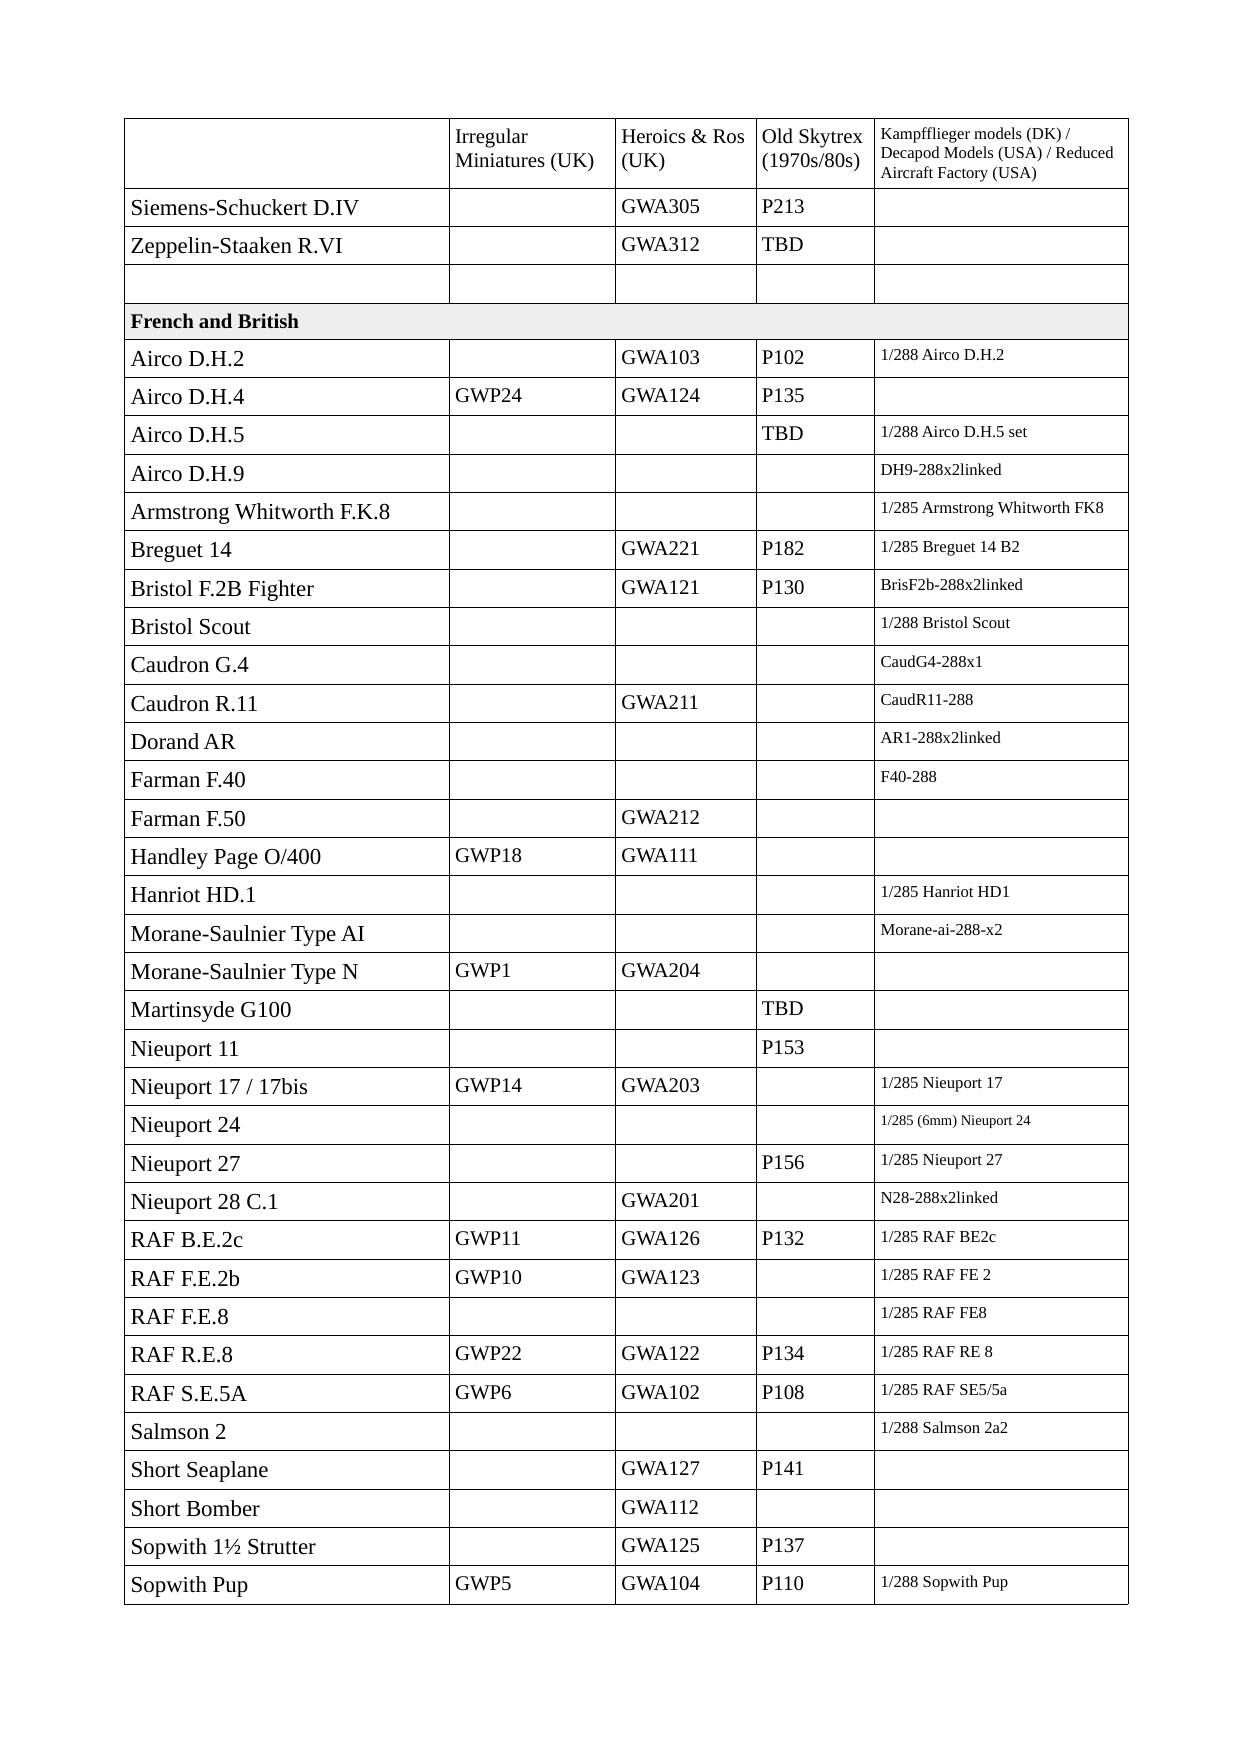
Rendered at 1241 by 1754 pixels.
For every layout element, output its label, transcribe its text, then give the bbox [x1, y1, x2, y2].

table_cell RAF F.E.8 [125, 1298, 449, 1335]
table_cell [450, 800, 615, 837]
table_cell [450, 1451, 615, 1489]
table_cell F40-288 [875, 761, 1128, 799]
table_cell [875, 1528, 1128, 1565]
table_cell [875, 838, 1128, 875]
table_cell [450, 646, 615, 684]
table_cell GWP18 [450, 838, 615, 875]
table_cell [757, 915, 874, 952]
table_cell [450, 455, 615, 492]
table_cell 1/285 RAF BE2c [875, 1221, 1128, 1259]
table_cell [616, 1106, 756, 1144]
table_cell [450, 227, 615, 264]
table_cell RAF F.E.2b [125, 1260, 449, 1297]
table_cell Armstrong Whitworth F.K.8 [125, 493, 449, 530]
table_cell 1/288 Airco D.H.2 [875, 340, 1128, 377]
table_cell [616, 455, 756, 492]
table_cell GWP5 [450, 1566, 615, 1604]
table_cell [450, 1490, 615, 1527]
table_cell [450, 265, 615, 303]
table_cell French and British [125, 304, 1128, 339]
table_cell CaudG4-288x1 [875, 646, 1128, 684]
table_cell GWA112 [616, 1490, 756, 1527]
table_cell Hanriot HD.1 [125, 876, 449, 914]
table_cell [450, 723, 615, 760]
table_cell [450, 685, 615, 722]
table_cell RAF B.E.2c [125, 1221, 449, 1259]
table_cell P135 [757, 378, 874, 415]
table_cell P182 [757, 531, 874, 569]
table_cell GWA103 [616, 340, 756, 377]
table_cell GWP6 [450, 1375, 615, 1412]
table_cell Sopwith Pup [125, 1566, 449, 1604]
table_cell [757, 1298, 874, 1335]
table_cell Dorand AR [125, 723, 449, 760]
table_cell GWA127 [616, 1451, 756, 1489]
table_cell GWA211 [616, 685, 756, 722]
table_cell [450, 876, 615, 914]
table_cell GWA104 [616, 1566, 756, 1604]
table_cell Farman F.40 [125, 761, 449, 799]
table_cell Bristol Scout [125, 608, 449, 645]
table_cell [450, 915, 615, 952]
table_cell P108 [757, 1375, 874, 1412]
table_cell [450, 570, 615, 607]
table_cell TBD [757, 416, 874, 454]
table_cell [450, 1145, 615, 1182]
table_cell P130 [757, 570, 874, 607]
table_cell [757, 876, 874, 914]
table_cell P156 [757, 1145, 874, 1182]
table_cell [757, 723, 874, 760]
table_cell 1/285 RAF SE5/5a [875, 1375, 1128, 1412]
table_cell [450, 416, 615, 454]
table_cell P153 [757, 1030, 874, 1067]
table_cell GWP14 [450, 1068, 615, 1105]
table_cell CaudR11-288 [875, 685, 1128, 722]
table_cell Breguet 14 [125, 531, 449, 569]
table_cell RAF S.E.5A [125, 1375, 449, 1412]
table_cell GWP11 [450, 1221, 615, 1259]
table_cell N28-288x2linked [875, 1183, 1128, 1220]
table_cell GWA201 [616, 1183, 756, 1220]
table_cell [757, 608, 874, 645]
table_cell 1/285 Nieuport 17 [875, 1068, 1128, 1105]
table_cell [757, 1413, 874, 1450]
table_cell P213 [757, 189, 874, 226]
table_cell Bristol F.2B Fighter [125, 570, 449, 607]
table_cell [616, 915, 756, 952]
table_cell [875, 378, 1128, 415]
table_cell [450, 1106, 615, 1144]
table_cell [450, 1183, 615, 1220]
table_cell [875, 1451, 1128, 1489]
table_header Old Skytrex (1970s/80s) [757, 119, 874, 188]
table_cell Nieuport 24 [125, 1106, 449, 1144]
table_cell Caudron R.11 [125, 685, 449, 722]
table_cell [875, 953, 1128, 990]
table_cell [757, 455, 874, 492]
table_cell [450, 1030, 615, 1067]
table_cell [616, 646, 756, 684]
table_cell Nieuport 11 [125, 1030, 449, 1067]
table_cell [450, 1413, 615, 1450]
table_header Heroics & Ros (UK) [616, 119, 756, 188]
table_cell Nieuport 27 [125, 1145, 449, 1182]
table_cell GWA122 [616, 1336, 756, 1374]
table_cell TBD [757, 227, 874, 264]
table_cell [875, 1490, 1128, 1527]
table_cell Airco D.H.9 [125, 455, 449, 492]
table_cell Salmson 2 [125, 1413, 449, 1450]
table_cell GWA204 [616, 953, 756, 990]
table_cell [757, 1068, 874, 1105]
table_cell [875, 1030, 1128, 1067]
table_cell [757, 800, 874, 837]
table_cell Airco D.H.4 [125, 378, 449, 415]
table_cell [757, 1490, 874, 1527]
table_cell [450, 189, 615, 226]
table_cell P132 [757, 1221, 874, 1259]
table_cell Sopwith 1½ Strutter [125, 1528, 449, 1565]
table_cell Short Seaplane [125, 1451, 449, 1489]
table_cell 1/285 Breguet 14 B2 [875, 531, 1128, 569]
table_cell [616, 265, 756, 303]
table_cell [450, 340, 615, 377]
table_header [125, 119, 449, 188]
table_cell 1/288 Bristol Scout [875, 608, 1128, 645]
table_cell [450, 761, 615, 799]
table_cell GWA212 [616, 800, 756, 837]
table_cell [450, 1528, 615, 1565]
table_cell 1/288 Airco D.H.5 set [875, 416, 1128, 454]
table_cell 1/285 (6mm) Nieuport 24 [875, 1106, 1128, 1144]
table_cell Morane-ai-288-x2 [875, 915, 1128, 952]
table_cell [757, 1183, 874, 1220]
table_cell [757, 265, 874, 303]
table_cell [757, 493, 874, 530]
table_cell Caudron G.4 [125, 646, 449, 684]
table_cell [875, 265, 1128, 303]
table_cell [757, 838, 874, 875]
table_cell BrisF2b-288x2linked [875, 570, 1128, 607]
table_cell GWA221 [616, 531, 756, 569]
table_cell 1/285 RAF FE8 [875, 1298, 1128, 1335]
table_cell [757, 953, 874, 990]
table_cell 1/288 Salmson 2a2 [875, 1413, 1128, 1450]
table_cell Short Bomber [125, 1490, 449, 1527]
table_cell [450, 991, 615, 1029]
table_cell [875, 991, 1128, 1029]
table_cell GWA123 [616, 1260, 756, 1297]
table_cell GWA305 [616, 189, 756, 226]
table_cell TBD [757, 991, 874, 1029]
table_cell Zeppelin-Staaken R.VI [125, 227, 449, 264]
table_cell Siemens-Schuckert D.IV [125, 189, 449, 226]
table_cell [616, 723, 756, 760]
table_cell [450, 608, 615, 645]
table_cell [450, 531, 615, 569]
table_cell RAF R.E.8 [125, 1336, 449, 1374]
table_cell [757, 685, 874, 722]
table_cell Farman F.50 [125, 800, 449, 837]
table_cell Nieuport 28 C.1 [125, 1183, 449, 1220]
table_cell GWP24 [450, 378, 615, 415]
table_cell [616, 761, 756, 799]
table_cell GWA111 [616, 838, 756, 875]
table_cell 1/285 RAF RE 8 [875, 1336, 1128, 1374]
table_cell [616, 876, 756, 914]
table_cell [450, 1298, 615, 1335]
table_cell Airco D.H.2 [125, 340, 449, 377]
table_cell GWP1 [450, 953, 615, 990]
table_cell [757, 1260, 874, 1297]
table_cell P134 [757, 1336, 874, 1374]
table_cell P102 [757, 340, 874, 377]
table_cell [616, 1030, 756, 1067]
table_header Irregular Miniatures (UK) [450, 119, 615, 188]
table_cell [757, 646, 874, 684]
table_cell [616, 991, 756, 1029]
table_cell 1/285 Nieuport 27 [875, 1145, 1128, 1182]
table_cell GWA124 [616, 378, 756, 415]
table_cell [757, 1106, 874, 1144]
table_cell GWA203 [616, 1068, 756, 1105]
table_cell [616, 1145, 756, 1182]
table_cell Martinsyde G100 [125, 991, 449, 1029]
table_cell 1/288 Sopwith Pup [875, 1566, 1128, 1604]
table_cell [757, 761, 874, 799]
table_cell [125, 265, 449, 303]
table_header Kampfflieger models (DK) / Decapod Models (USA) / Reduced Aircraft Factory (USA) [875, 119, 1128, 188]
table_cell GWA312 [616, 227, 756, 264]
table_cell Morane-Saulnier Type N [125, 953, 449, 990]
table_cell [450, 493, 615, 530]
table_cell P137 [757, 1528, 874, 1565]
table_cell Handley Page O/400 [125, 838, 449, 875]
table_cell [875, 189, 1128, 226]
table_cell 1/285 RAF FE 2 [875, 1260, 1128, 1297]
table_cell GWP10 [450, 1260, 615, 1297]
table_cell P141 [757, 1451, 874, 1489]
table_cell GWA121 [616, 570, 756, 607]
table_cell GWA125 [616, 1528, 756, 1565]
table_cell [616, 1298, 756, 1335]
table_cell GWA102 [616, 1375, 756, 1412]
table_cell P110 [757, 1566, 874, 1604]
table_cell [616, 493, 756, 530]
table_cell AR1-288x2linked [875, 723, 1128, 760]
table_cell 1/285 Hanriot HD1 [875, 876, 1128, 914]
table_cell GWP22 [450, 1336, 615, 1374]
table_cell DH9-288x2linked [875, 455, 1128, 492]
table_cell [616, 608, 756, 645]
table_cell [875, 800, 1128, 837]
table_cell GWA126 [616, 1221, 756, 1259]
table_cell Morane-Saulnier Type AI [125, 915, 449, 952]
table_cell 1/285 Armstrong Whitworth FK8 [875, 493, 1128, 530]
table_cell [875, 227, 1128, 264]
table_cell [616, 416, 756, 454]
table_cell Nieuport 17 / 17bis [125, 1068, 449, 1105]
table_cell Airco D.H.5 [125, 416, 449, 454]
table_cell [616, 1413, 756, 1450]
